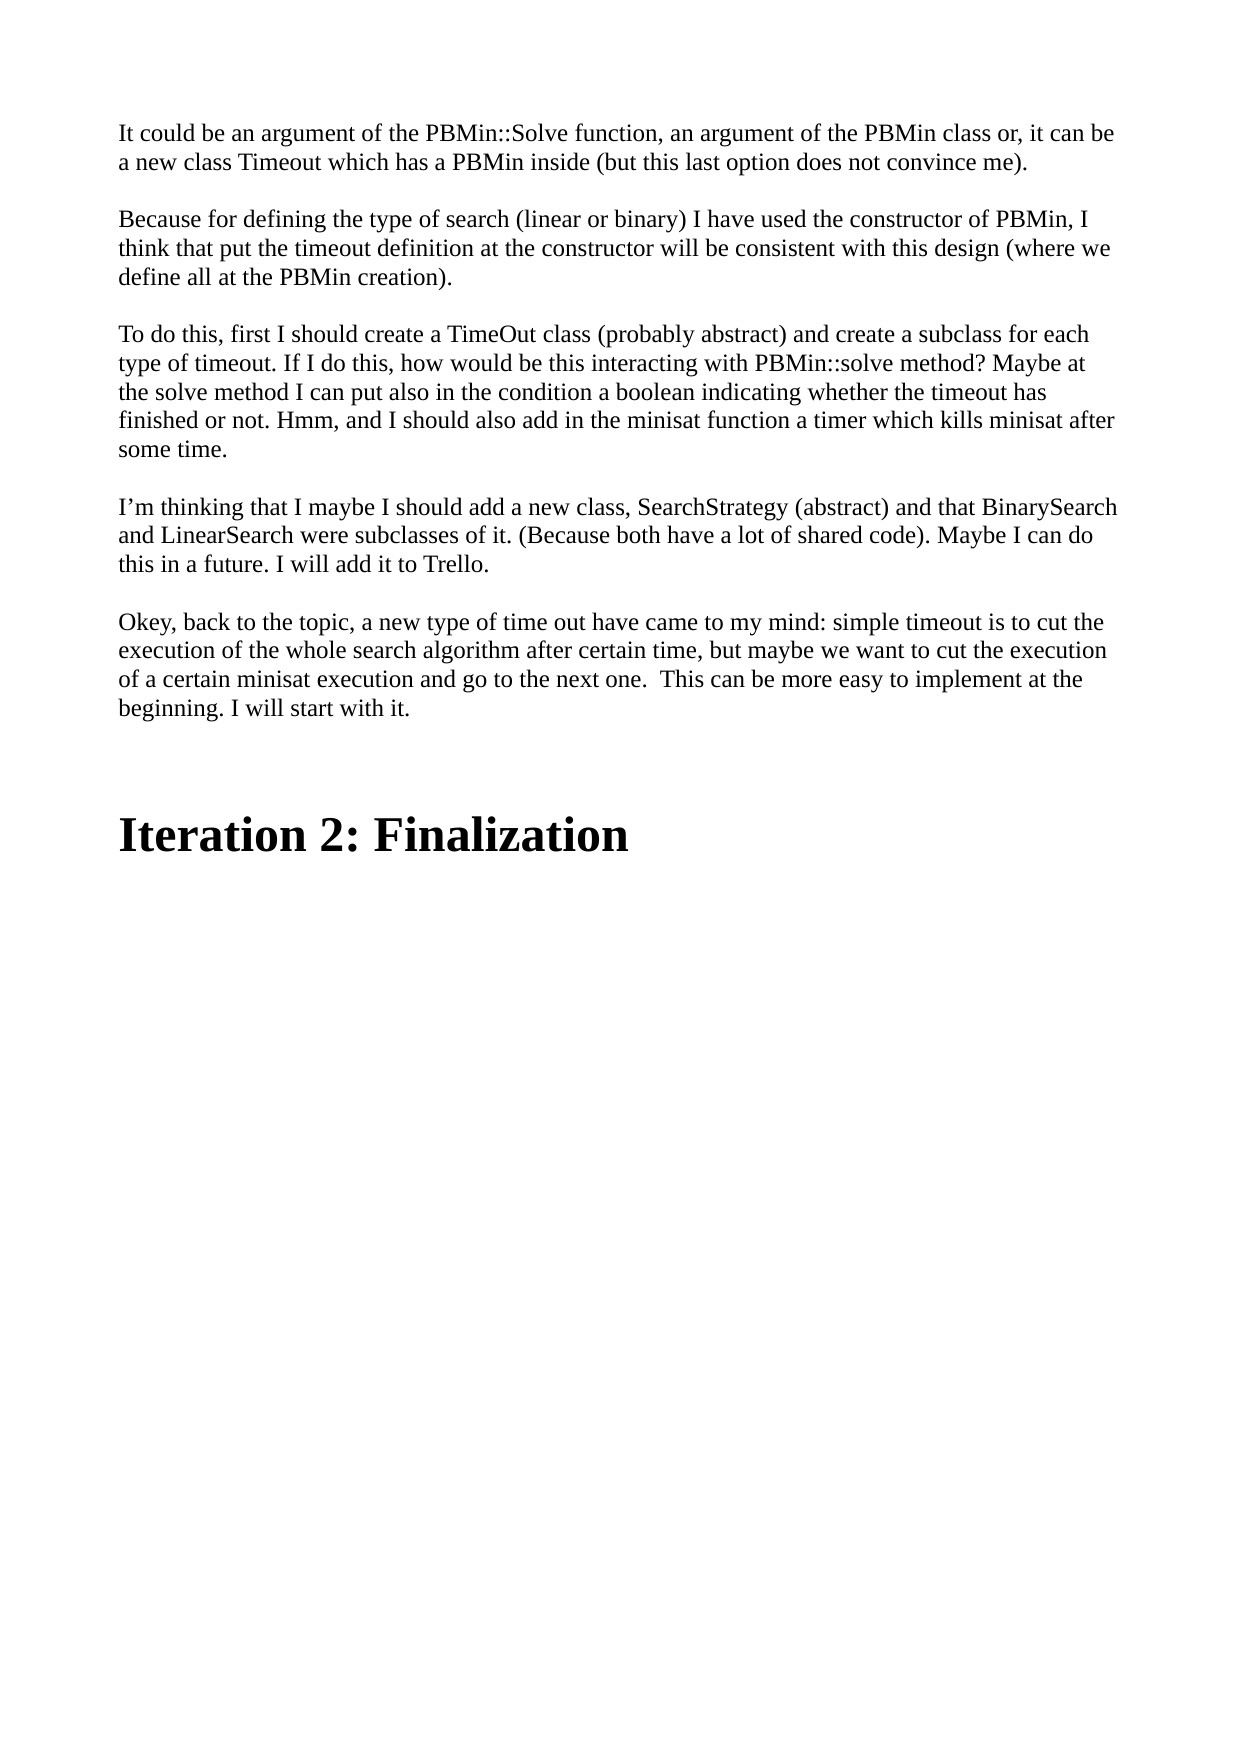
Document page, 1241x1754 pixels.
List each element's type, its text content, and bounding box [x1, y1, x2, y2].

text It could be an argument of the PBMin::Solve function, an argument of the PBMin class or, it can be a new class Timeout which has a PBMin inside (but this last option does not convince me). [118, 118, 1122, 176]
text To do this, first I should create a TimeOut class (probably abstract) and create a subclass for each type of timeout. If I do this, how would be this interacting with PBMin::solve method? Maybe at the solve method I can put also in the condition a boolean indicating whether the timeout has finished or not. Hmm, and I should also add in the minisat function a timer which kills minisat after some time. [118, 319, 1122, 463]
text Because for defining the type of search (linear or binary) I have used the constructor of PBMin, I think that put the timeout definition at the constructor will be consistent with this design (where we define all at the PBMin creation). [118, 204, 1122, 291]
text Okey, back to the topic, a new type of time out have came to my mind: simple timeout is to cut the execution of the whole search algorithm after certain time, but maybe we want to cut the execution of a certain minisat execution and go to the next one. This can be more easy to implement at the beginning. I will start with it. [118, 607, 1122, 722]
text I’m thinking that I maybe I should add a new class, SearchStrategy (abstract) and that BinarySearch and LinearSearch were subclasses of it. (Because both have a lot of shared code). Maybe I can do this in a future. I will add it to Trello. [118, 492, 1122, 578]
subtitle Iteration 2: Finalization [118, 804, 1122, 862]
